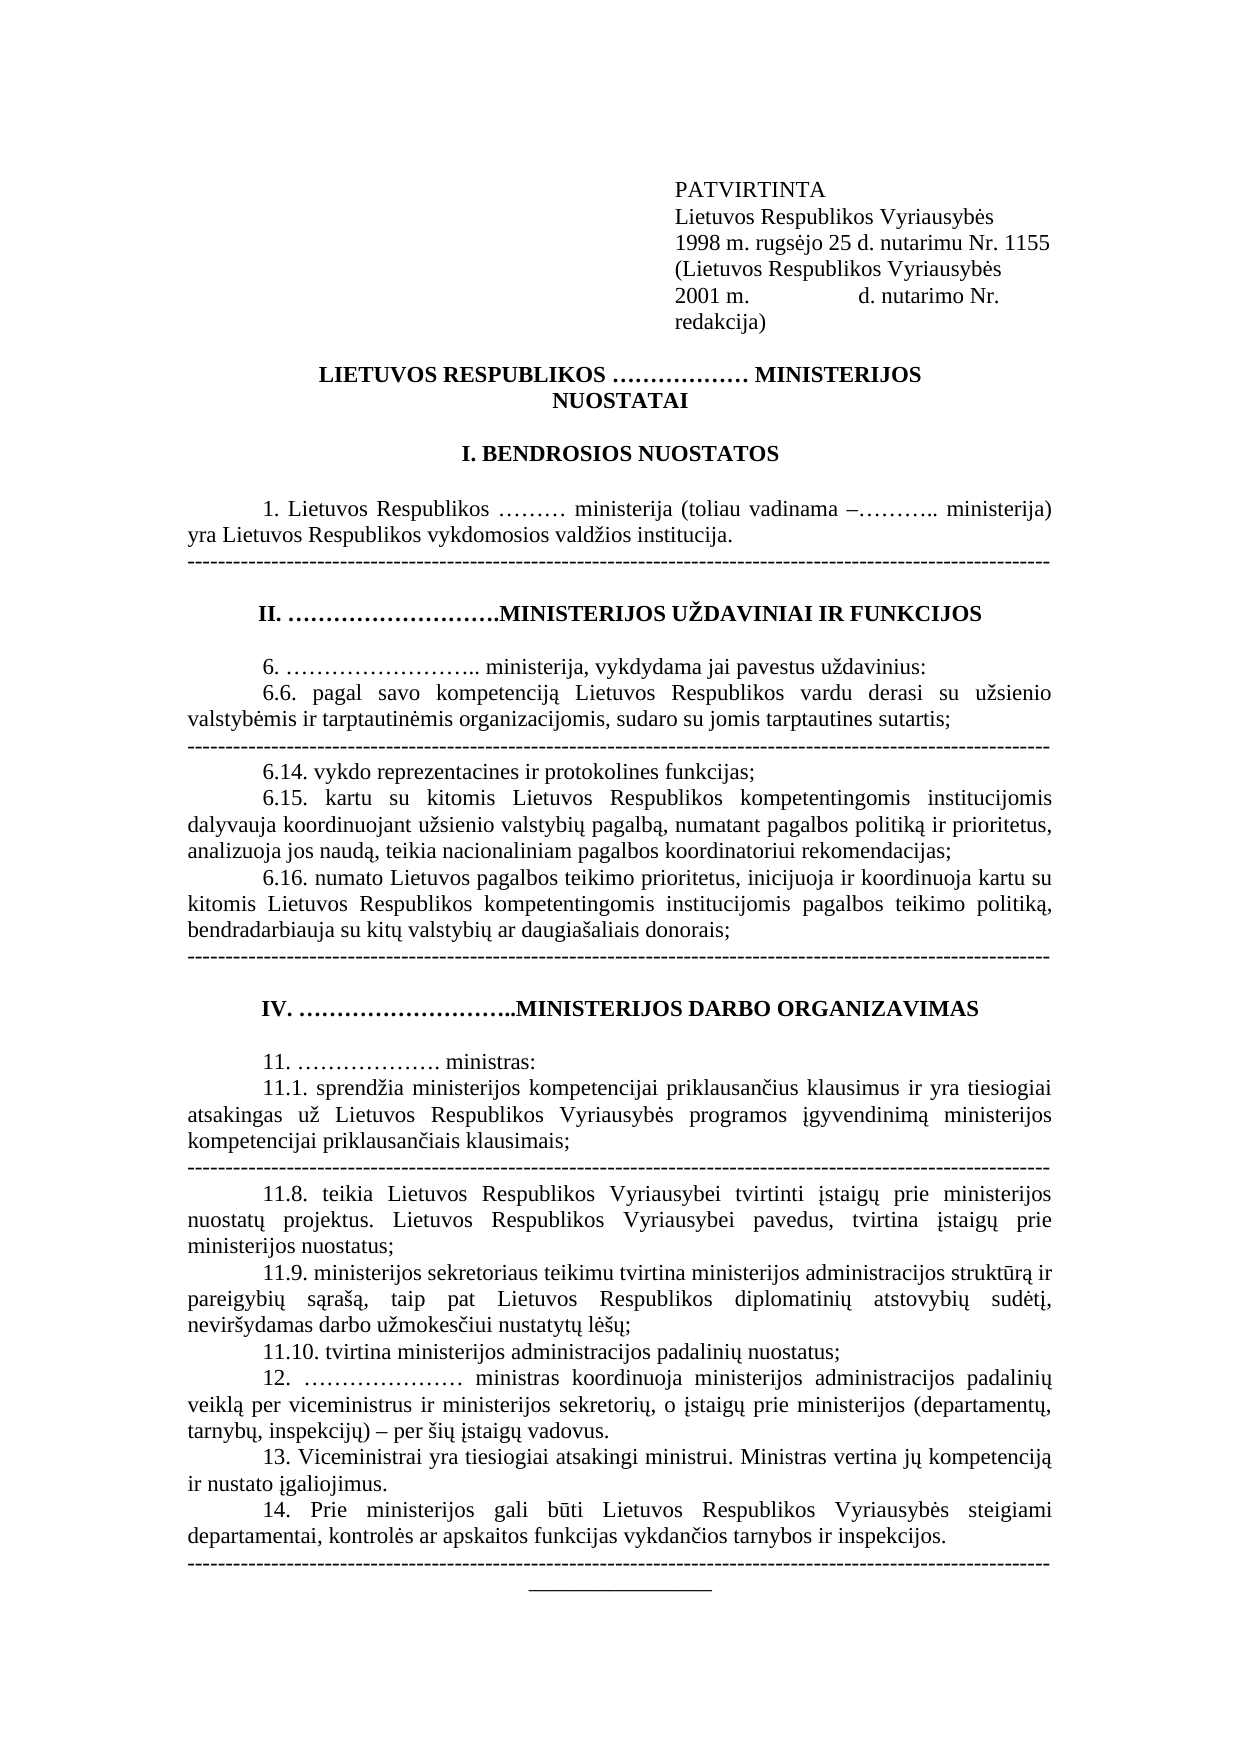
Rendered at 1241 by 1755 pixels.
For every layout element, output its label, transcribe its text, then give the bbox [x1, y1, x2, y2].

text 6.16. numato Lietuvos pagalbos teikimo prioritetus, inicijuoja ir koordinuoja kartu su kitomis Lietuvos Respublikos kompetentingomis institucijomis pagalbos teikimo politiką, bendradarbiauja su kitų valstybių ar daugiašaliais donorais; [187, 863, 1053, 943]
text (Lietuvos Respublikos Vyriausybės [674, 255, 1053, 282]
text 14. Prie ministerijos gali būti Lietuvos Respublikos Vyriausybės steigiami departamentai, kontrolės ar apskaitos funkcijas vykdančios tarnybos ir inspekcijos. [187, 1496, 1053, 1549]
text 11. ………………. ministras: [187, 1048, 1053, 1074]
text 6.15. kartu su kitomis Lietuvos Respublikos kompetentingomis institucijomis dalyvauja koordinuojant užsienio valstybių pagalbą, numatant pagalbos politiką ir prioritetus, analizuoja jos naudą, teikia nacionaliniam pagalbos koordinatoriui rekomendacijas; [187, 784, 1053, 863]
text redakcija) [674, 308, 1053, 334]
text 2001 m. d. nutarimo Nr. [674, 282, 1053, 308]
text 1. Lietuvos Respublikos ……… ministerija (toliau vadinama –……….. ministerija) yra Lietuvos Respublikos vykdomosios valdžios institucija. [187, 494, 1053, 547]
text I. Bendrosios nuostatos [187, 440, 1053, 466]
text –––––––––––––––– [187, 1575, 1053, 1601]
text Patvirtinta [674, 176, 1053, 203]
text 6.6. pagal savo kompetenciją Lietuvos Respublikos vardu derasi su užsienio valstybėmis ir tarptautinėmis organizacijomis, sudaro su jomis tarptautines sutartis; [187, 679, 1053, 732]
text Lietuvos Respublikos Vyriausybės [674, 203, 1053, 229]
text 1998 m. rugsėjo 25 d. nutarimu Nr. 1155 [674, 229, 1053, 255]
text 13. Viceministrai yra tiesiogiai atsakingi ministrui. Ministras vertina jų kompetenciją ir nustato įgaliojimus. [187, 1443, 1053, 1496]
text 11.8. teikia Lietuvos Respublikos Vyriausybei tvirtinti įstaigų prie ministerijos nuostatų projektus. Lietuvos Respublikos Vyriausybei pavedus, tvirtina įstaigų prie ministerijos nuostatus; [187, 1180, 1053, 1259]
text 11.9. ministerijos sekretoriaus teikimu tvirtina ministerijos administracijos struktūrą ir pareigybių sąrašą, taip pat Lietuvos Respublikos diplomatinių atstovybių sudėtį, neviršydamas darbo užmokesčiui nustatytų lėšų; [187, 1259, 1053, 1338]
text 11.10. tvirtina ministerijos administracijos padalinių nuostatus; [187, 1338, 1053, 1364]
text nuostatai [187, 387, 1053, 413]
text 6.14. vykdo reprezentacines ir protokolines funkcijas; [187, 758, 1053, 784]
text IV. ………………………..MINISTERIJOS DARBO ORGANIZAVIMAS [187, 995, 1053, 1022]
text 12. ………………… ministras koordinuoja ministerijos administracijos padalinių veiklą per viceministrus ir ministerijos sekretorių, o įstaigų prie ministerijos (departamentų, tarnybų, inspekcijų) – per šių įstaigų vadovus. [187, 1364, 1053, 1443]
text 6. …………………….. ministerija, vykdydama jai pavestus uždavinius: [187, 653, 1053, 679]
text II. ……………………….MINISTERIJOS UŽDAVINIAI IR FUNKCIJOS [187, 600, 1053, 626]
text 11.1. sprendžia ministerijos kompetencijai priklausančius klausimus ir yra tiesiogiai atsakingas už Lietuvos Respublikos Vyriausybės programos įgyvendinimą ministerijos kompetencijai priklausančiais klausimais; [187, 1074, 1053, 1153]
text Lietuvos Respublikos ……………… ministerijos [187, 361, 1053, 387]
